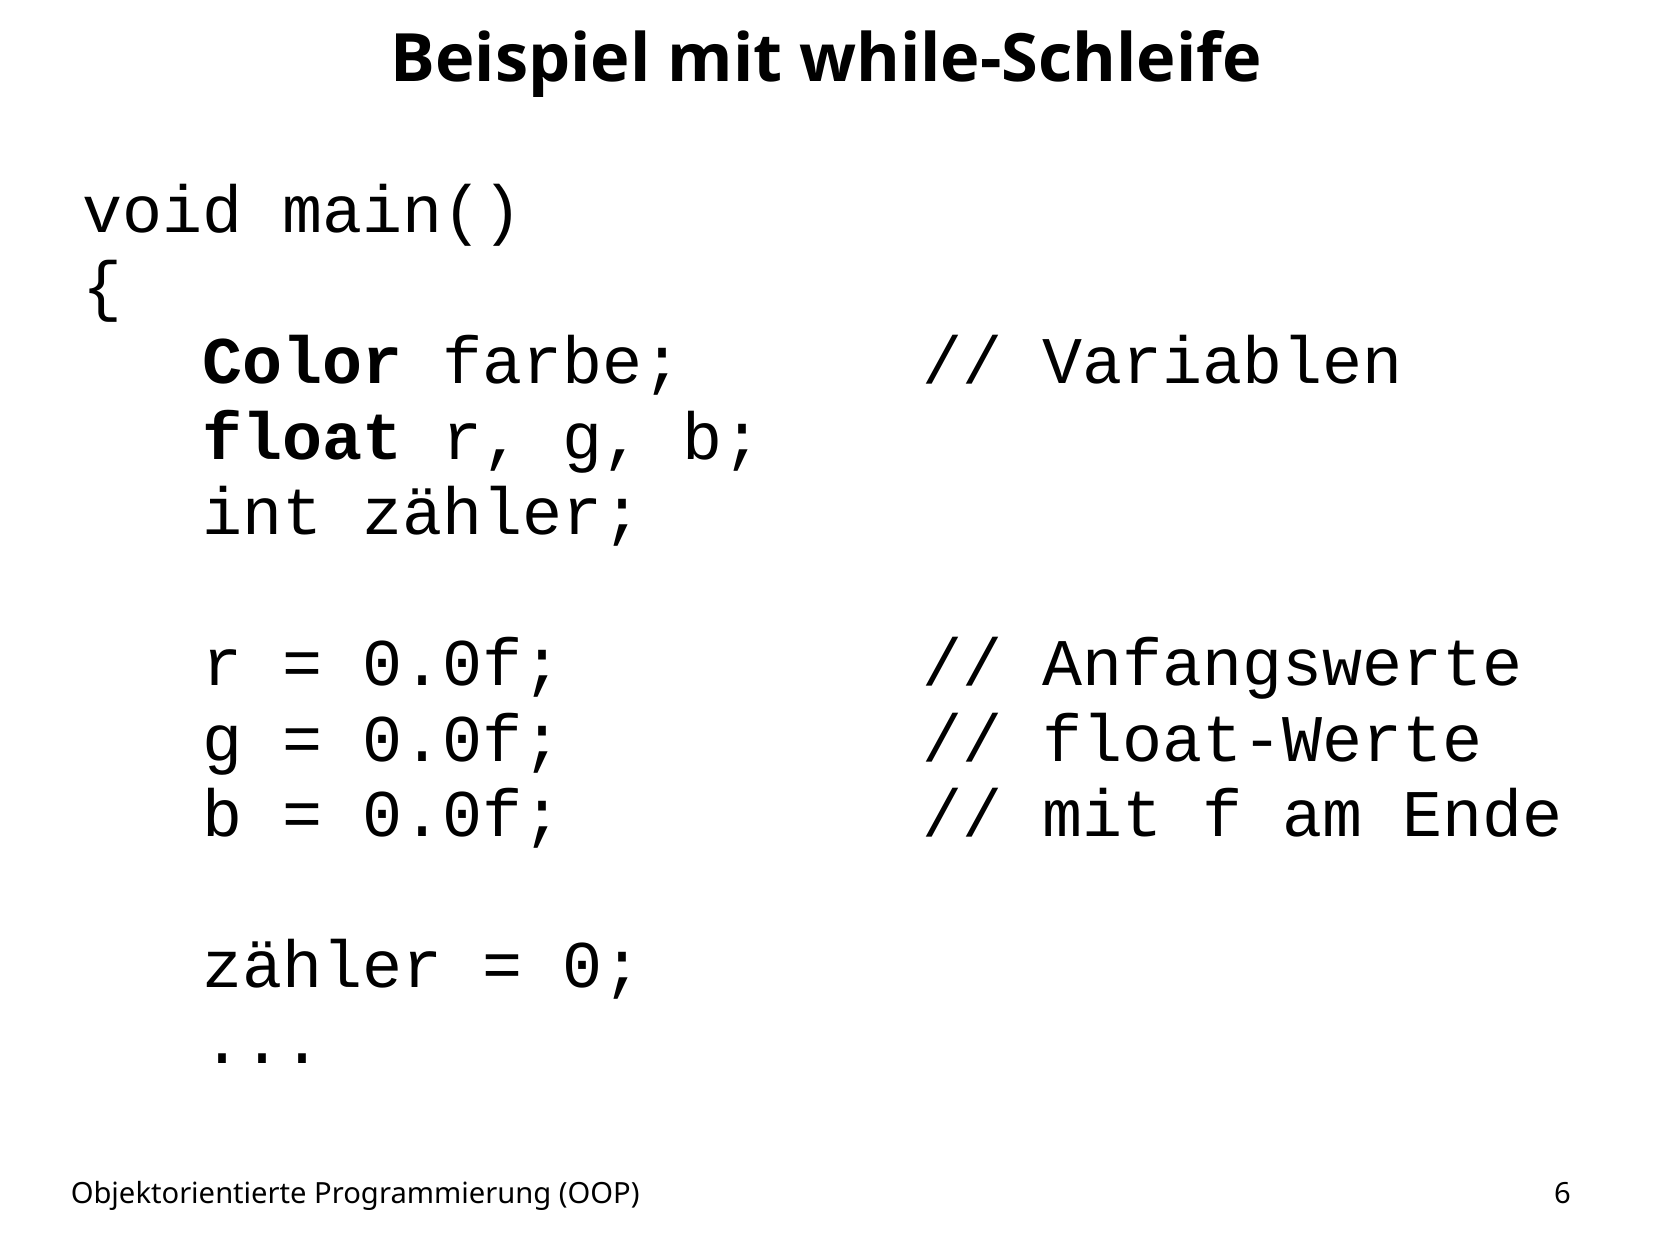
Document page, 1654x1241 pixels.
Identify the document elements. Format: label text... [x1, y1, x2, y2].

list void main() { Color farbe; // Variablen float r, g, b; int zähler; r = 0.0f; // Anfangswerte g = 0.0f; // float-Werte b = 0.0f; // mit f am Ende zähler = 0; ... [82, 177, 1571, 1146]
title Beispiel mit while-Schleife [0, 5, 1654, 107]
